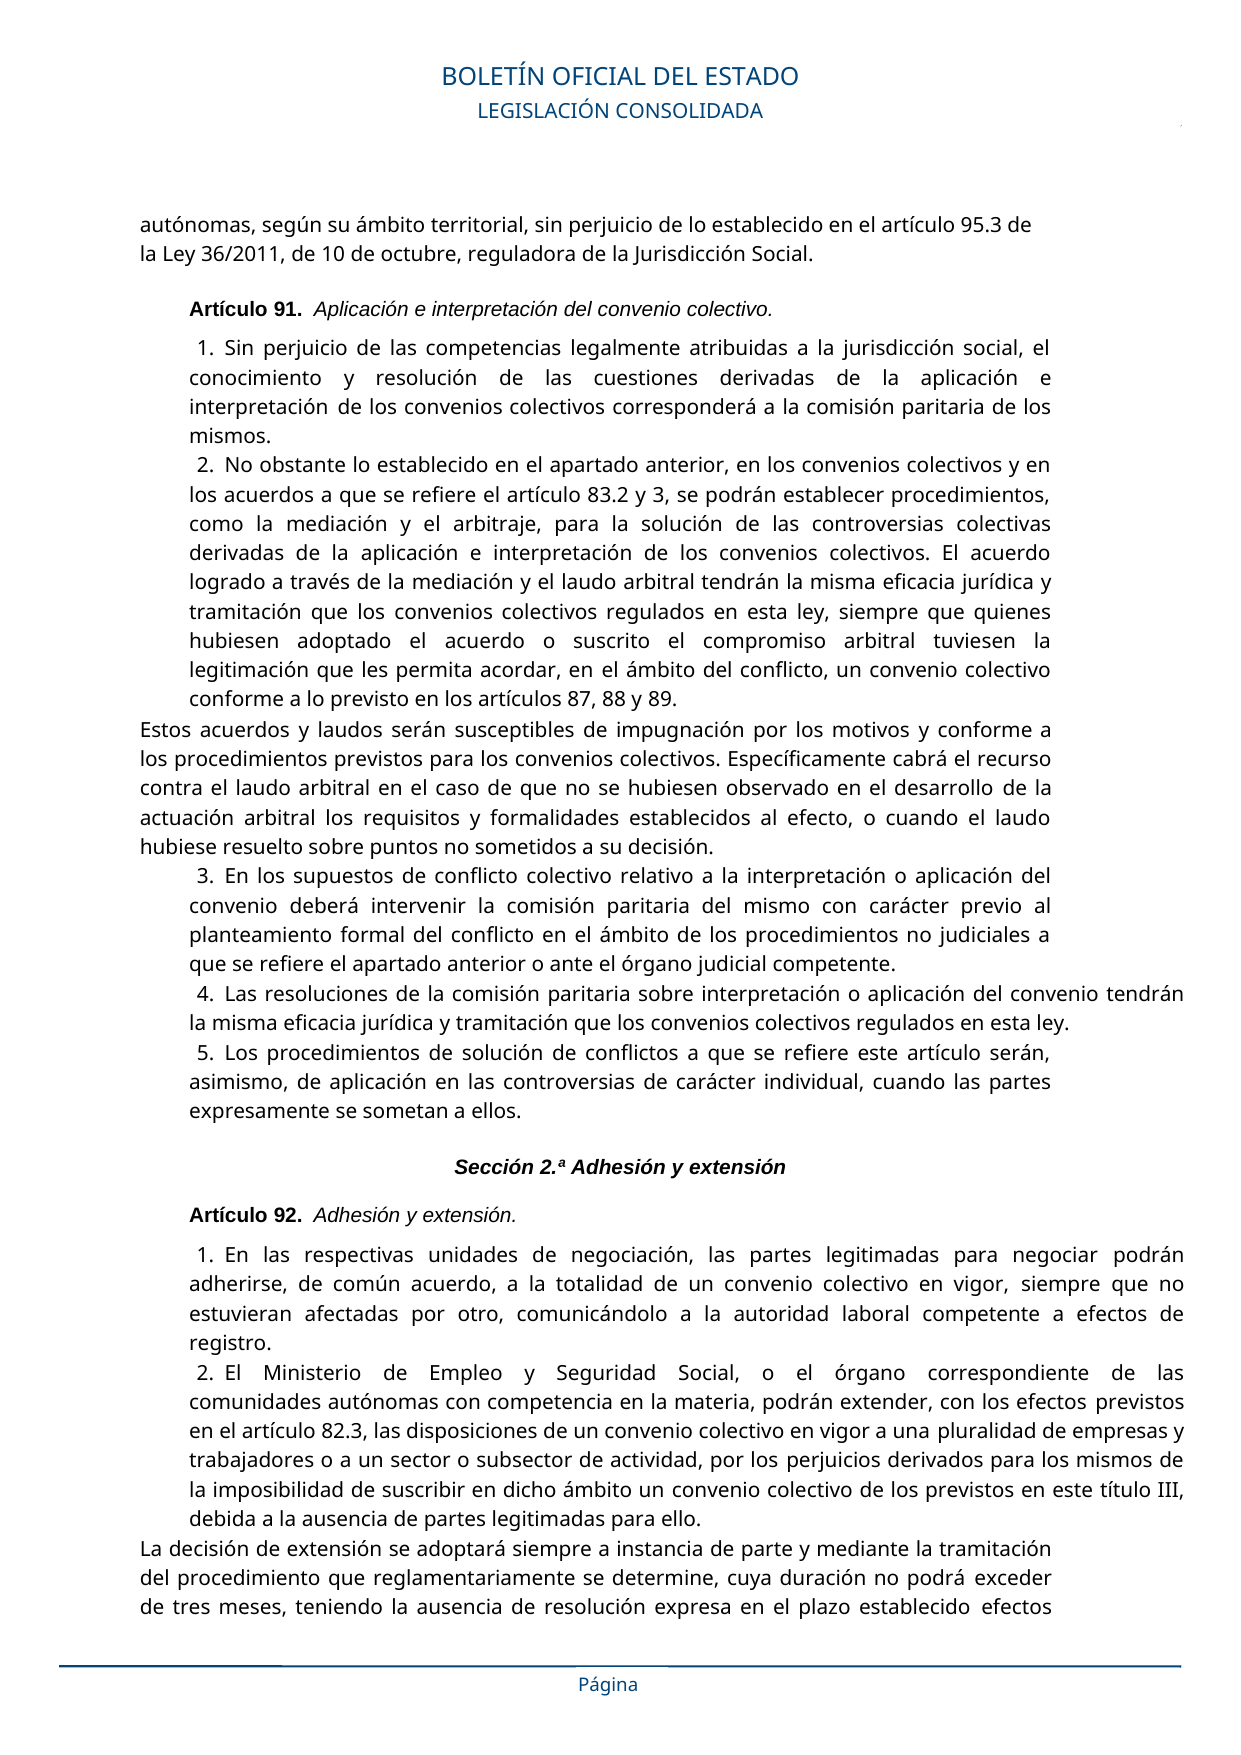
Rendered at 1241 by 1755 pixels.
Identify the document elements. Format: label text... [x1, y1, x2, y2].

text autónomas, según su ámbito territorial, sin perjuicio de lo establecido en el artículo 95.3 de la Ley 36/2011, de 10 de octubre, reguladora de la Jurisdicción Social. [139, 210, 1052, 267]
list Las resoluciones de la comisión paritaria sobre interpretación o aplicación del convenio tendrán la misma eficacia jurídica y tramitación que los convenios colectivos regulados en esta ley. [161, 979, 1184, 1037]
subtitle Sección 2.ª Adhesión y extensión [454, 1155, 1184, 1179]
list El Ministerio de Empleo y Seguridad Social, o el órgano correspondiente de las comunidades autónomas con competencia en la materia, podrán extender, con los efectos previstos en el artículo 82.3, las disposiciones de un convenio colectivo en vigor a una pluralidad de empresas y trabajadores o a un sector o subsector de actividad, por los perjuicios derivados para los mismos de la imposibilidad de suscribir en dicho ámbito un convenio colectivo de los previstos en este título III, debida a la ausencia de partes legitimadas para ello. [161, 1358, 1184, 1532]
text La decisión de extensión se adoptará siempre a instancia de parte y mediante la tramitación del procedimiento que reglamentariamente se determine, cuya duración no podrá exceder de tres meses, teniendo la ausencia de resolución expresa en el plazo establecido efectos [139, 1534, 1052, 1621]
list Los procedimientos de solución de conflictos a que se refiere este artículo serán, asimismo, de aplicación en las controversias de carácter individual, cuando las partes expresamente se sometan a ellos. [161, 1038, 1052, 1125]
list En las respectivas unidades de negociación, las partes legitimadas para negociar podrán adherirse, de común acuerdo, a la totalidad de un convenio colectivo en vigor, siempre que no estuvieran afectadas por otro, comunicándolo a la autoridad laboral competente a efectos de registro. [161, 1240, 1184, 1356]
text Artículo 91. Aplicación e interpretación del convenio colectivo. [189, 297, 1184, 321]
text Artículo 92. Adhesión y extensión. [189, 1203, 1184, 1227]
text Estos acuerdos y laudos serán susceptibles de impugnación por los motivos y conforme a los procedimientos previstos para los convenios colectivos. Específicamente cabrá el recurso contra el laudo arbitral en el caso de que no se hubiesen observado en el desarrollo de la actuación arbitral los requisitos y formalidades establecidos al efecto, o cuando el laudo hubiese resuelto sobre puntos no sometidos a su decisión. [139, 715, 1052, 860]
list No obstante lo establecido en el apartado anterior, en los convenios colectivos y en los acuerdos a que se refiere el artículo 83.2 y 3, se podrán establecer procedimientos, como la mediación y el arbitraje, para la solución de las controversias colectivas derivadas de la aplicación e interpretación de los convenios colectivos. El acuerdo logrado a través de la mediación y el laudo arbitral tendrán la misma eficacia jurídica y tramitación que los convenios colectivos regulados en esta ley, siempre que quienes hubiesen adoptado el acuerdo o suscrito el compromiso arbitral tuviesen la legitimación que les permita acordar, en el ámbito del conflicto, un convenio colectivo conforme a lo previsto en los artículos 87, 88 y 89. [161, 450, 1052, 713]
list En los supuestos de conflicto colectivo relativo a la interpretación o aplicación del convenio deberá intervenir la comisión paritaria del mismo con carácter previo al planteamiento formal del conflicto en el ámbito de los procedimientos no judiciales a que se refiere el apartado anterior o ante el órgano judicial competente. [161, 862, 1052, 978]
list Sin perjuicio de las competencias legalmente atribuidas a la jurisdicción social, el conocimiento y resolución de las cuestiones derivadas de la aplicación e interpretación de los convenios colectivos corresponderá a la comisión paritaria de los mismos. [161, 333, 1052, 449]
